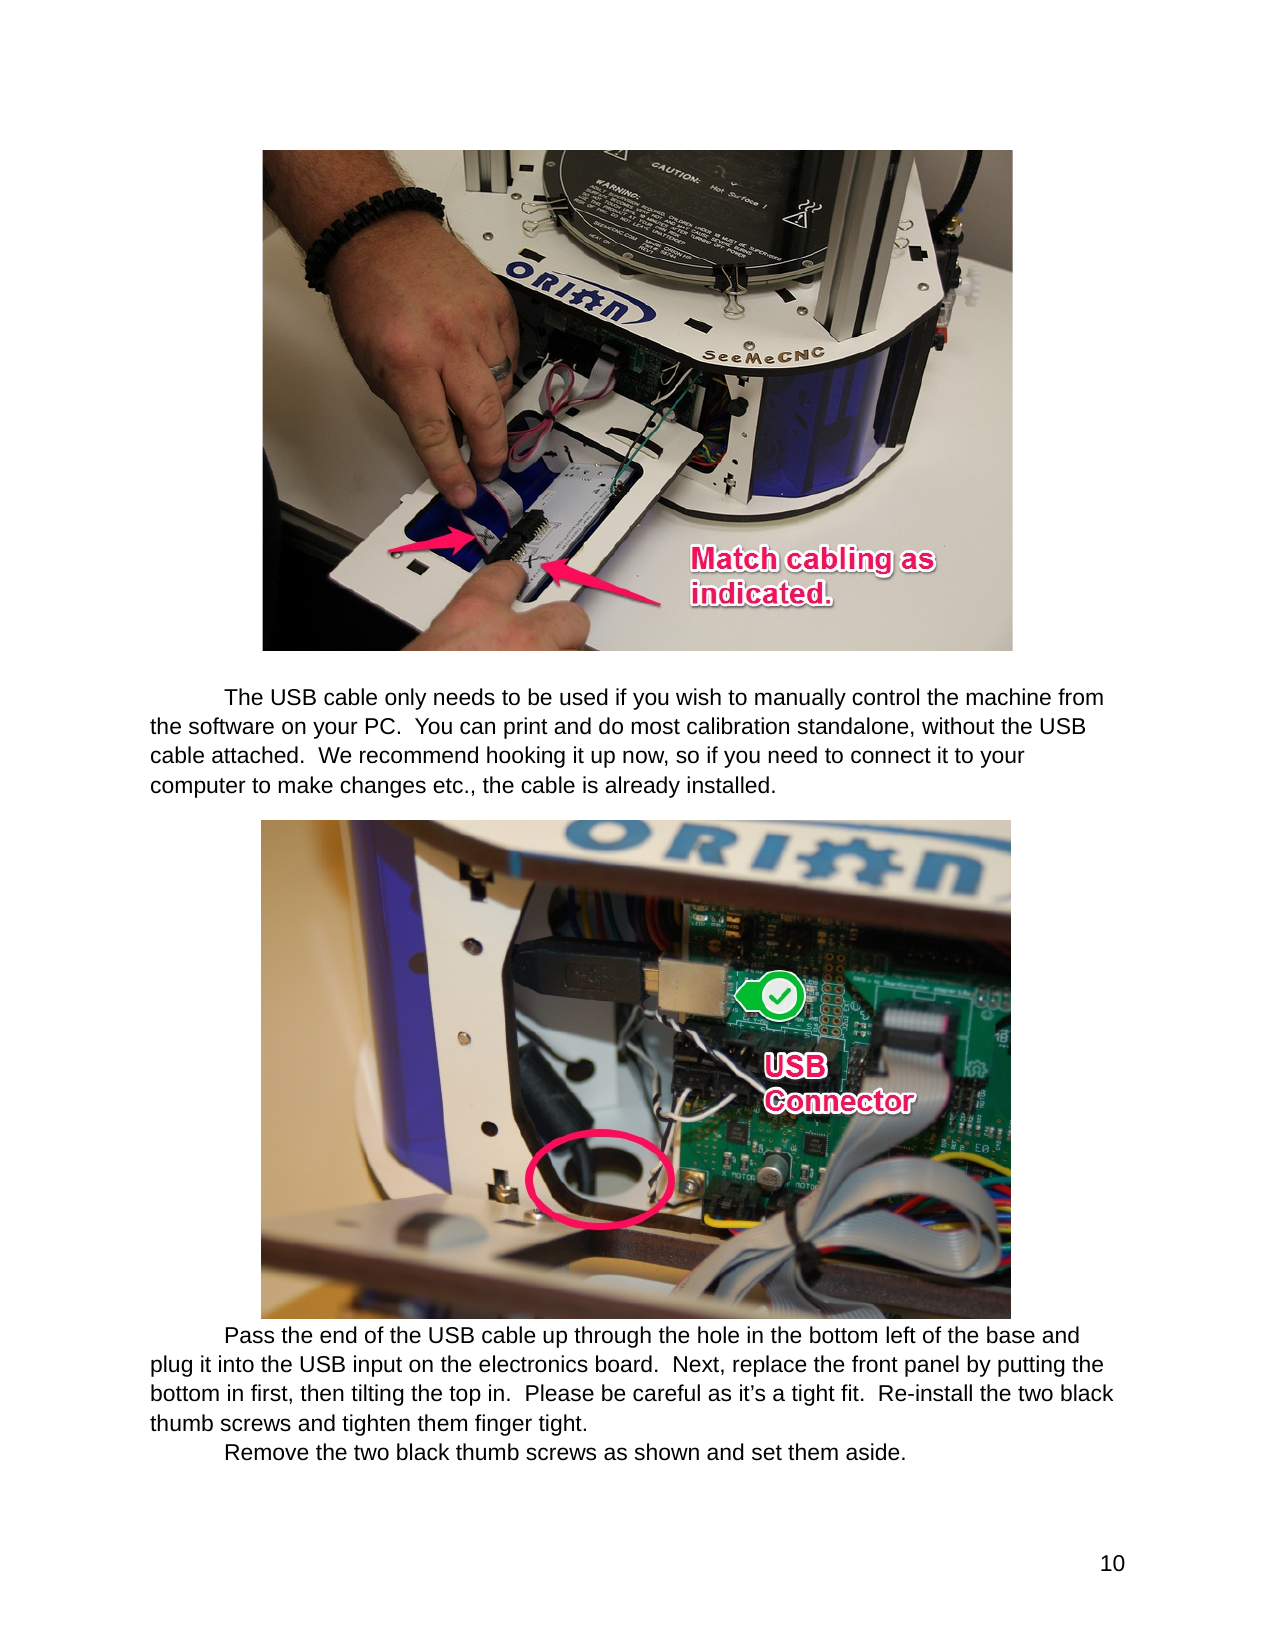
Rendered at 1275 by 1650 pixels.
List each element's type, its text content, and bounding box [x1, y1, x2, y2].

picture [261, 820, 1011, 1319]
text Pass the end of the USB cable up through the hole in the bottom left of the base and plug it into the USB input on the electronics board. Next, replace the front panel by putting the bottom in first, then tilting the top in. Please be careful as it’s a tight fit. Re-install the two black thumb screws and tighten them finger tight. [150, 802, 1125, 1436]
picture [262, 150, 1013, 651]
text The USB cable only needs to be used if you wish to manually control the machine from the software on your PC. You can print and do most calibration standalone, without the USB cable attached. We recommend hooking it up now, so if you need to connect it to your computer to make changes etc., the cable is already installed. [150, 684, 1125, 798]
text Remove the two black thumb screws as shown and set them aside. [150, 1440, 1125, 1466]
